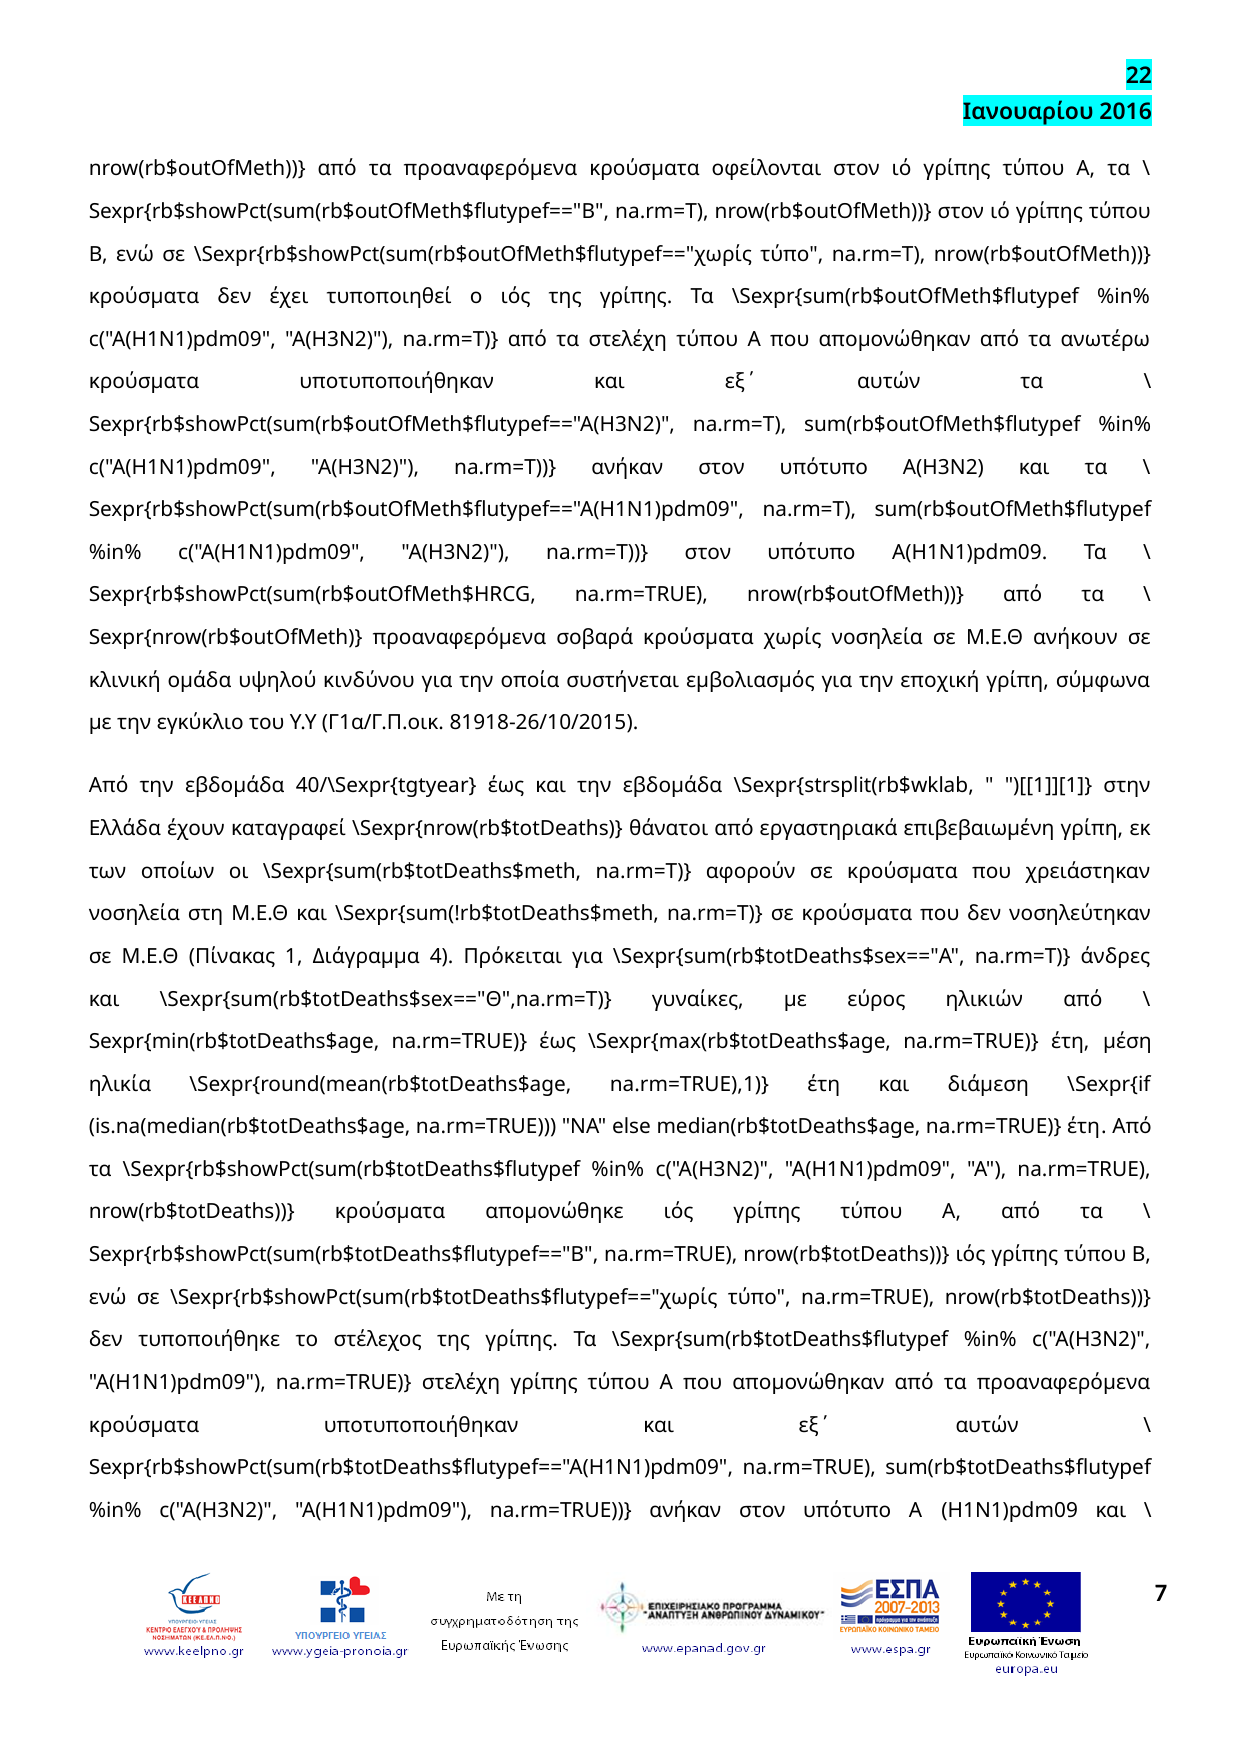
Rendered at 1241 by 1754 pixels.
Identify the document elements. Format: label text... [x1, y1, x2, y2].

text nrow(rb$outOfMeth))} από τα προαναφερόμενα κρούσματα οφείλονται στον ιό γρίπης τύπου Α, τα \Sexpr{rb$showPct(sum(rb$outOfMeth$flutypef=="B", na.rm=T), nrow(rb$outOfMeth))} στον ιό γρίπης τύπου Β, ενώ σε \Sexpr{rb$showPct(sum(rb$outOfMeth$flutypef=="χωρίς τύπο", na.rm=T), nrow(rb$outOfMeth))} κρούσματα δεν έχει τυποποιηθεί ο ιός της γρίπης. Τα \Sexpr{sum(rb$outOfMeth$flutypef %in% c("A(H1N1)pdm09", "A(H3N2)"), na.rm=T)} από τα στελέχη τύπου Α που απομονώθηκαν από τα ανωτέρω κρούσματα υποτυποποιήθηκαν και εξ΄ αυτών τα \Sexpr{rb$showPct(sum(rb$outOfMeth$flutypef=="A(H3N2)", na.rm=T), sum(rb$outOfMeth$flutypef %in% c("A(H1N1)pdm09", "A(H3N2)"), na.rm=T))} ανήκαν στον υπότυπο Α(Η3Ν2) και τα \Sexpr{rb$showPct(sum(rb$outOfMeth$flutypef=="A(H1N1)pdm09", na.rm=T), sum(rb$outOfMeth$flutypef %in% c("A(H1N1)pdm09", "A(H3N2)"), na.rm=T))} στον υπότυπο Α(Η1Ν1)pdm09. Τα \Sexpr{rb$showPct(sum(rb$outOfMeth$HRCG, na.rm=TRUE), nrow(rb$outOfMeth))} από τα \Sexpr{nrow(rb$outOfMeth)} προαναφερόμενα σοβαρά κρούσματα χωρίς νοσηλεία σε Μ.Ε.Θ ανήκουν σε κλινική ομάδα υψηλού κινδύνου για την οποία συστήνεται εμβολιασμός για την εποχική γρίπη, σύμφωνα με την εγκύκλιο του Υ.Υ (Γ1α/Γ.Π.οικ. 81918-26/10/2015). [88, 153, 1152, 736]
picture [137, 1564, 1103, 1681]
text Από την εβδομάδα 40/\Sexpr{tgtyear} έως και την εβδομάδα \Sexpr{strsplit(rb$wklab, " ")[[1]][1]} στην Ελλάδα έχουν καταγραφεί \Sexpr{nrow(rb$totDeaths)} θάνατοι από εργαστηριακά επιβεβαιωμένη γρίπη, εκ των οποίων οι \Sexpr{sum(rb$totDeaths$meth, na.rm=T)} αφορούν σε κρούσματα που χρειάστηκαν νοσηλεία στη Μ.Ε.Θ και \Sexpr{sum(!rb$totDeaths$meth, na.rm=T)} σε κρούσματα που δεν νοσηλεύτηκαν σε Μ.Ε.Θ (Πίνακας 1, Διάγραμμα 4). Πρόκειται για \Sexpr{sum(rb$totDeaths$sex=="Α", na.rm=T)} άνδρες και \Sexpr{sum(rb$totDeaths$sex=="Θ",na.rm=T)} γυναίκες, με εύρος ηλικιών από \Sexpr{min(rb$totDeaths$age, na.rm=TRUE)} έως \Sexpr{max(rb$totDeaths$age, na.rm=TRUE)} έτη, μέση ηλικία \Sexpr{round(mean(rb$totDeaths$age, na.rm=TRUE),1)} έτη και διάμεση \Sexpr{if (is.na(median(rb$totDeaths$age, na.rm=TRUE))) "NA" else median(rb$totDeaths$age, na.rm=TRUE)} έτη. Από τα \Sexpr{rb$showPct(sum(rb$totDeaths$flutypef %in% c("A(H3N2)", "A(H1N1)pdm09", "A"), na.rm=TRUE), nrow(rb$totDeaths))} κρούσματα απομονώθηκε ιός γρίπης τύπου Α, από τα \Sexpr{rb$showPct(sum(rb$totDeaths$flutypef=="B", na.rm=TRUE), nrow(rb$totDeaths))} ιός γρίπης τύπου Β, ενώ σε \Sexpr{rb$showPct(sum(rb$totDeaths$flutypef=="χωρίς τύπο", na.rm=TRUE), nrow(rb$totDeaths))} δεν τυποποιήθηκε το στέλεχος της γρίπης. Τα \Sexpr{sum(rb$totDeaths$flutypef %in% c("A(H3N2)", "A(H1N1)pdm09"), na.rm=TRUE)} στελέχη γρίπης τύπου Α που απομονώθηκαν από τα προαναφερόμενα κρούσματα υποτυποποιήθηκαν και εξ΄ αυτών \Sexpr{rb$showPct(sum(rb$totDeaths$flutypef=="A(H1N1)pdm09", na.rm=TRUE), sum(rb$totDeaths$flutypef %in% c("A(H3N2)", "A(H1N1)pdm09"), na.rm=TRUE))} ανήκαν στον υπότυπο Α (Η1Ν1)pdm09 και \ [88, 771, 1152, 1523]
